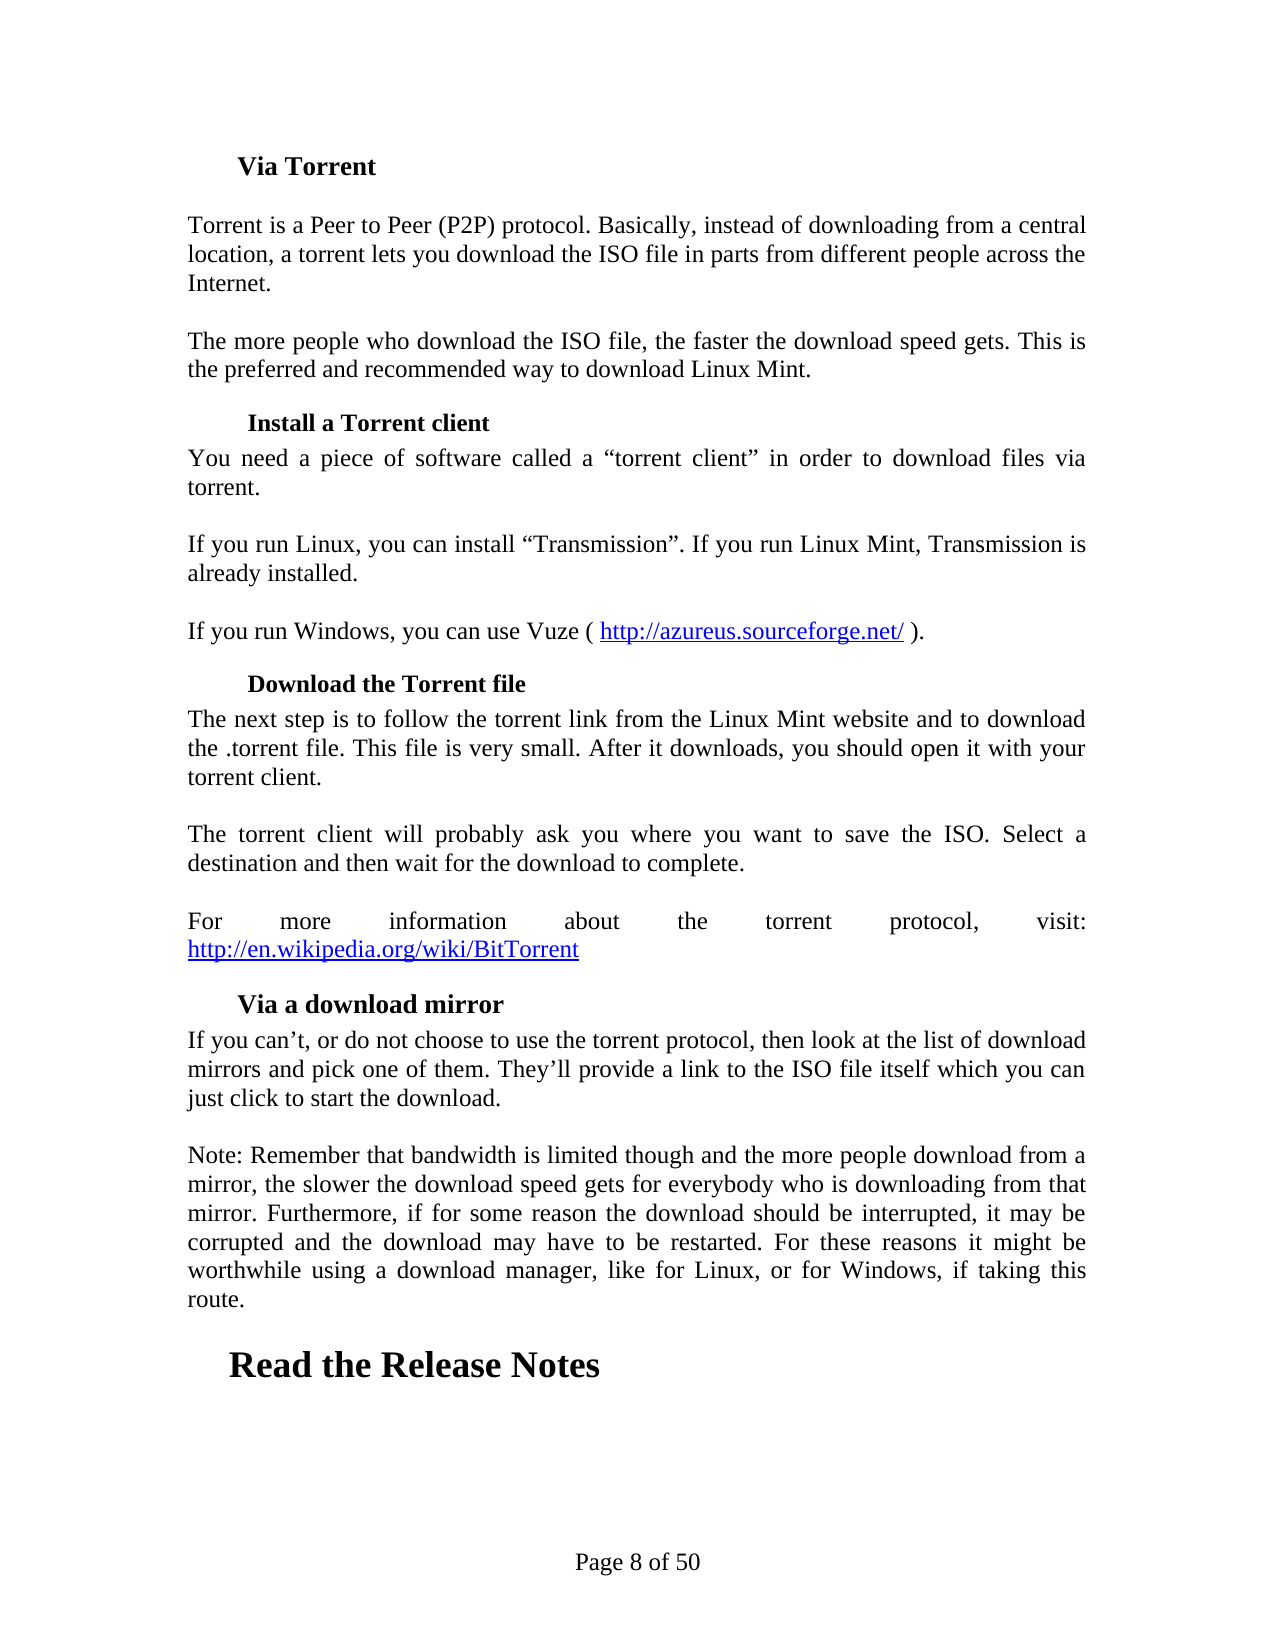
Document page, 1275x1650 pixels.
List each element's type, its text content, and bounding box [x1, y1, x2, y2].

text If you run Linux, you can install “Transmission”. If you run Linux Mint, Transmission is already installed. [187, 529, 1087, 587]
subtitle Install a Torrent client [187, 408, 1087, 437]
subtitle Via Torrent [187, 150, 1087, 181]
text If you can’t, or do not choose to use the torrent protocol, then look at the list of download mirrors and pick one of them. They’ll provide a link to the ISO file itself which you can just click to start the download. [187, 1026, 1087, 1112]
text Note: Remember that bandwidth is limited though and the more people download from a mirror, the slower the download speed gets for everybody who is downloading from that mirror. Furthermore, if for some reason the download should be interrupted, it may be corrupted and the download may have to be restarted. For these reasons it might be worthwhile using a download manager, like for Linux, or for Windows, if taking this route. [187, 1141, 1087, 1313]
subtitle Read the Release Notes [187, 1342, 1087, 1385]
text The next step is to follow the torrent link from the Linux Mint website and to download the .torrent file. This file is very small. After it downloads, you should open it with your torrent client. [187, 704, 1087, 791]
text The more people who download the ISO file, the faster the download speed gets. This is the preferred and recommended way to download Linux Mint. [187, 326, 1087, 383]
text If you run Windows, you can use Vuze ( http://azureus.sourceforge.net/ ). [187, 616, 1087, 644]
text For more information about the torrent protocol, visit: http://en.wikipedia.org/wiki/BitTorrent [187, 906, 1087, 963]
text You need a piece of software called a “torrent client” in order to download files via torrent. [187, 443, 1087, 501]
text Torrent is a Peer to Peer (P2P) protocol. Basically, instead of downloading from a central location, a torrent lets you download the ISO file in parts from different people across the Internet. [187, 210, 1087, 297]
subtitle Download the Torrent file [187, 669, 1087, 698]
subtitle Via a download mirror [187, 988, 1087, 1019]
text The torrent client will probably ask you where you want to save the ISO. Select a destination and then wait for the download to complete. [187, 819, 1087, 877]
